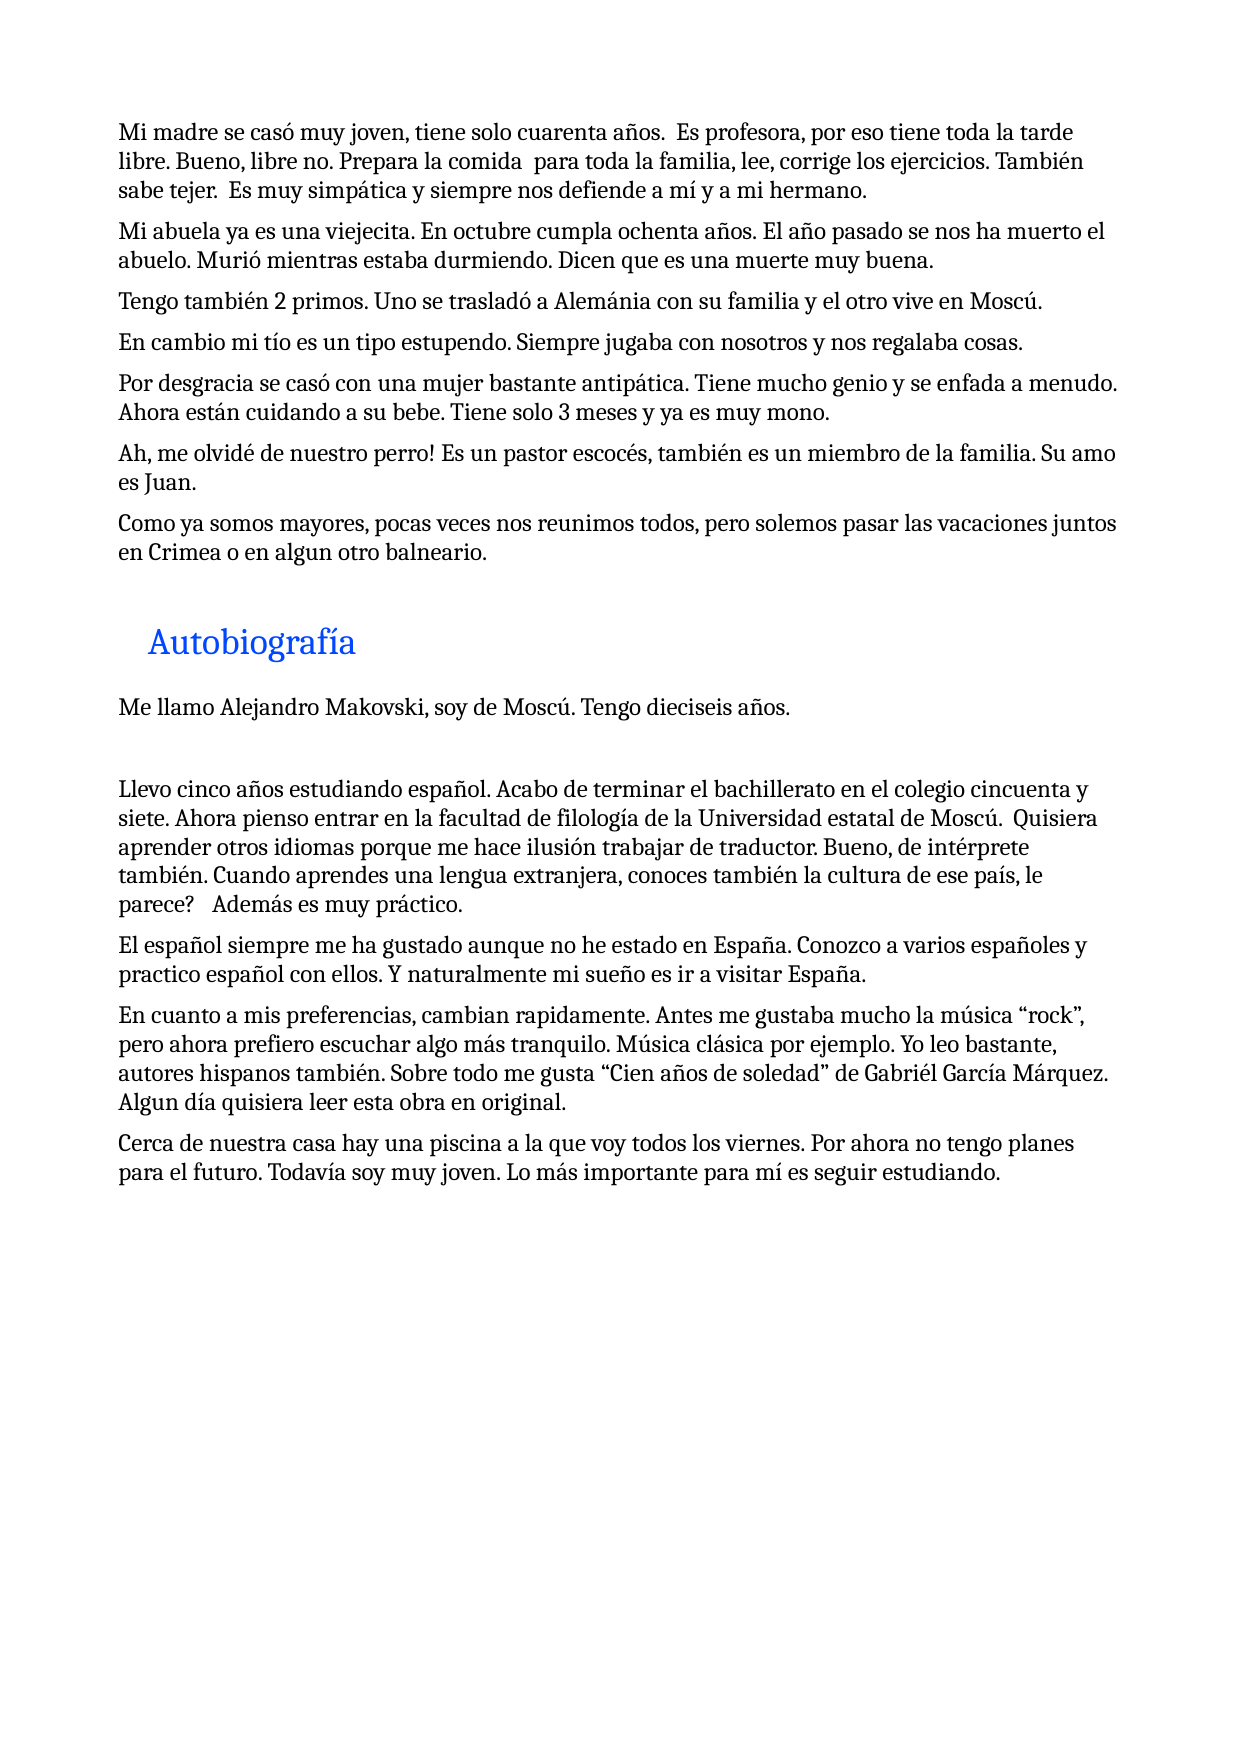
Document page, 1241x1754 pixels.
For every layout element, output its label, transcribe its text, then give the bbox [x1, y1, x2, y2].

text Cerca de nuestra casa hay una piscina a la que voy todos los viernes. Por ahora no tengo planes para el futuro. Todavía soy muy joven. Lo más importante para mí es seguir estudiando. [118, 1129, 1122, 1186]
text Autobiografía [148, 621, 1122, 664]
text Mi abuela ya es una viejecita. En octubre cumpla ochenta años. El año pasado se nos ha muerto el abuelo. Murió mientras estaba durmiendo. Dicen que es una muerte muy buena. [118, 217, 1122, 274]
text Mi madre se casó muy joven, tiene solo cuarenta años. Es profesora, por eso tiene toda la tarde libre. Bueno, libre no. Prepara la comida para toda la familia, lee, corrige los ejercicios. También sabe tejer. Es muy simpática y siempre nos defiende a mí y a mi hermano. [118, 118, 1122, 204]
text El español siempre me ha gustado aunque no he estado en España. Conozco a varios españoles y practico español con ellos. Y naturalmente mi sueño es ir a visitar España. [118, 931, 1122, 989]
text En cambio mi tío es un tipo estupendo. Siempre jugaba con nosotros y nos regalaba cosas. [118, 328, 1122, 357]
text Llevo cinco años estudiando español. Acabo de terminar el bachillerato en el colegio cincuenta y siete. Ahora pienso entrar en la facultad de filología de la Universidad estatal de Moscú. Quisiera aprender otros idiomas porque me hace ilusión trabajar de traductor. Bueno, de intérprete también. Cuando aprendes una lengua extranjera, conoces también la cultura de ese país, le parece? Además es muy práctico. [118, 775, 1122, 919]
text Como ya somos mayores, pocas veces nos reunimos todos, pero solemos pasar las vacaciones juntos en Crimea o en algun otro balneario. [118, 509, 1122, 567]
text Ah, me olvidé de nuestro perro! Es un pastor escocés, también es un miembro de la familia. Su amo es Juan. [118, 439, 1122, 497]
text Por desgracia se casó con una mujer bastante antipática. Tiene mucho genio y se enfada a menudo. Ahora están cuidando a su bebe. Tiene solo 3 meses y ya es muy mono. [118, 369, 1122, 427]
text Tengo también 2 primos. Uno se trasladó a Alemánia con su familia y el otro vive en Moscú. [118, 287, 1122, 316]
text Me llamo Alejandro Makovski, soy de Moscú. Tengo dieciseis años. [118, 692, 1122, 721]
text En cuanto a mis preferencias, cambian rapidamente. Antes me gustaba mucho la música “rock”, pero ahora prefiero escuchar algo más tranquilo. Música clásica por ejemplo. Yo leo bastante, autores hispanos también. Sobre todo me gusta “Cien años de soledad” de Gabriél García Márquez. Algun día quisiera leer esta obra en original. [118, 1001, 1122, 1116]
